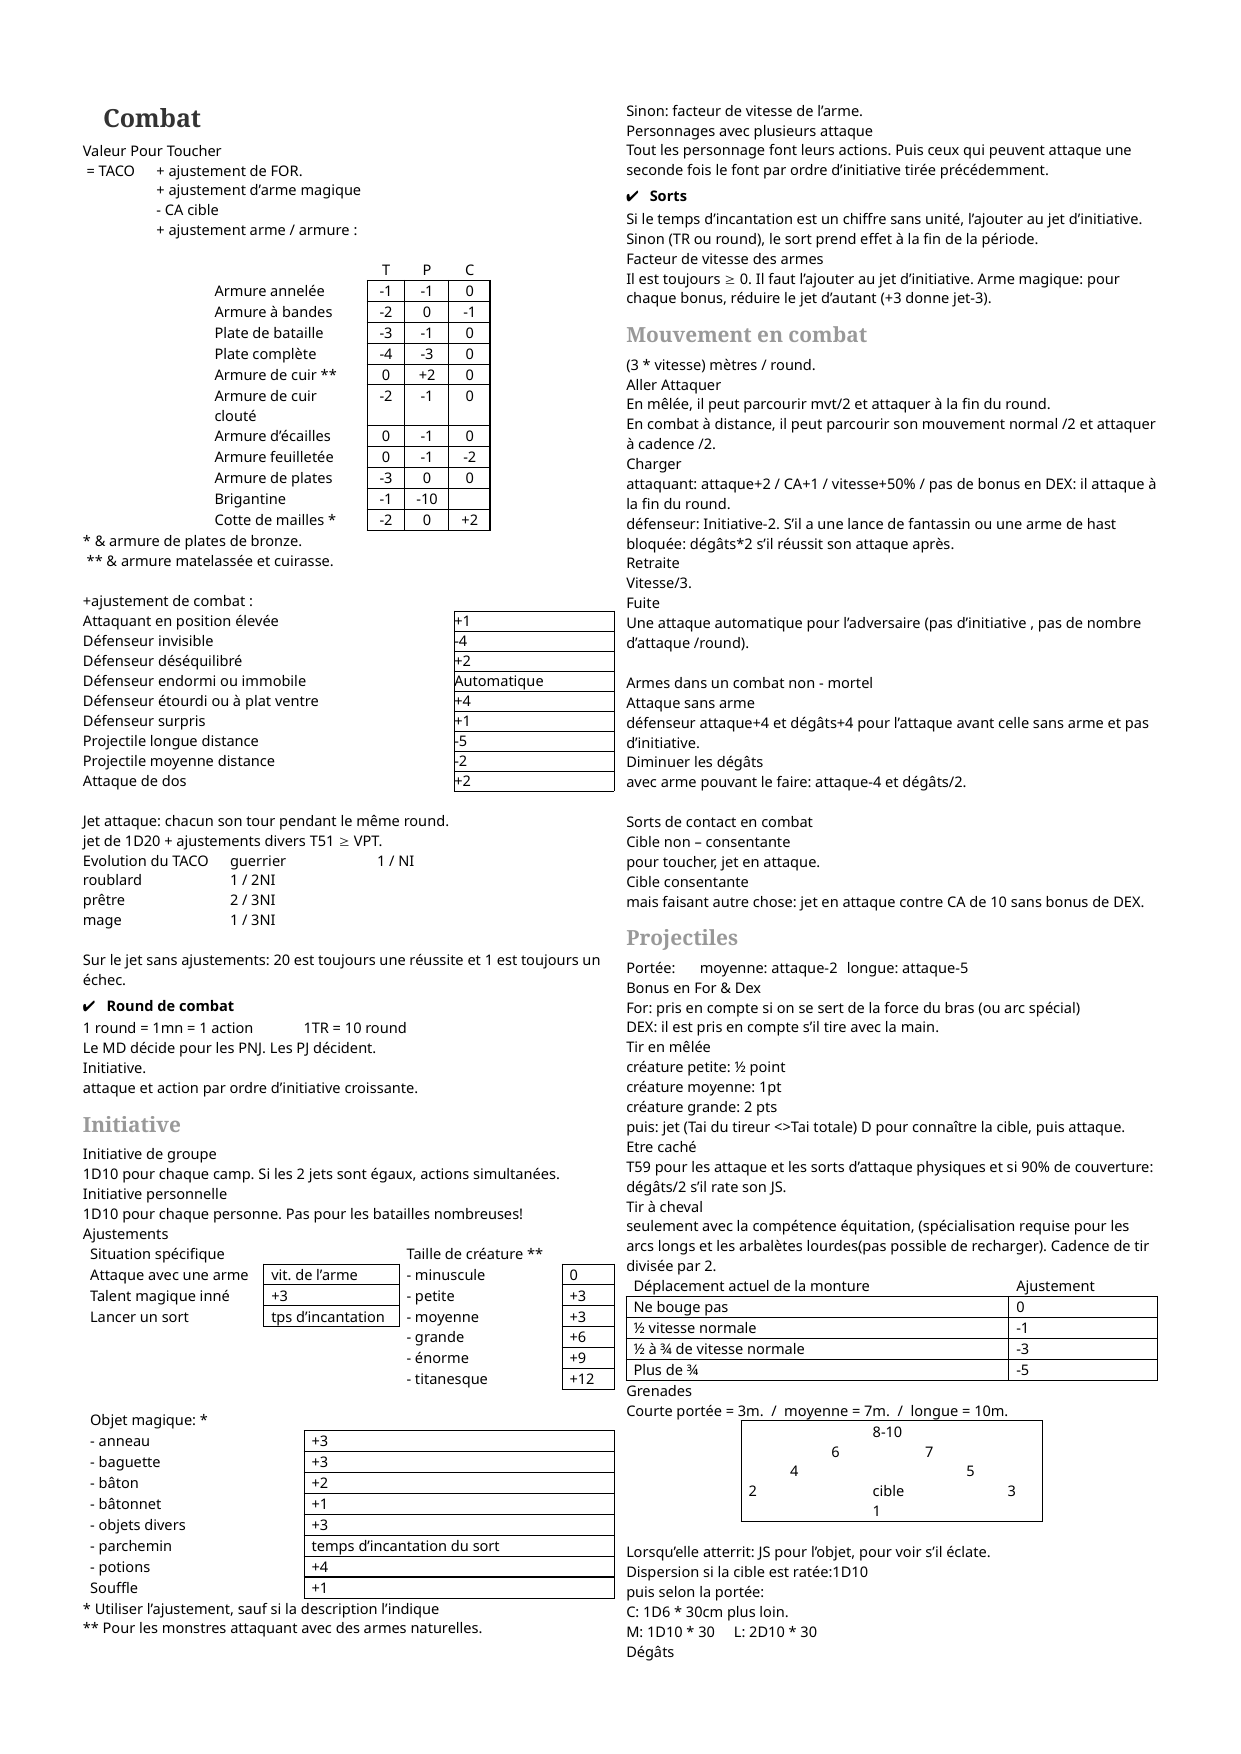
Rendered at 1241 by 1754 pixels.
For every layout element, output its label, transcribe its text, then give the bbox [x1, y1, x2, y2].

text Dégâts [626, 1641, 1157, 1661]
table_cell [824, 1481, 865, 1501]
table_cell - énorme [399, 1347, 562, 1368]
table_header +1 [455, 612, 614, 631]
table_cell -10 [405, 489, 448, 509]
table_cell 0 [368, 426, 404, 446]
table_cell -2 [368, 510, 404, 530]
text Jet attaque: chacun son tour pendant le même round. [83, 811, 614, 830]
table_cell [917, 1461, 959, 1481]
table_cell 0 [405, 468, 448, 488]
table_cell [83, 1347, 264, 1368]
text Retraite [626, 553, 1157, 573]
table_cell Attaque avec une arme [83, 1264, 263, 1284]
text Sinon: facteur de vitesse de l’arme. [626, 100, 1157, 120]
table_cell Armure feuilletée [207, 446, 367, 467]
table_cell 7 [917, 1441, 959, 1461]
table_cell -3 [368, 323, 404, 342]
table_cell 0 [449, 344, 489, 363]
text * Utiliser l’ajustement, sauf si la description l’indique [83, 1598, 614, 1618]
text ** & armure matelassée et cuirasse. [83, 551, 614, 571]
table_cell Armure à bandes [207, 301, 367, 322]
table_header P [405, 260, 449, 280]
text En combat à distance, il peut parcourir son mouvement normal /2 et attaquer à cadence /2. [626, 414, 1157, 454]
text - CA cible [83, 200, 614, 220]
table_header [917, 1421, 959, 1441]
table_header Situation spécifique [83, 1244, 264, 1263]
table_cell Lancer un sort [83, 1305, 263, 1326]
table_header C [449, 260, 490, 280]
text (3 * vitesse) mètres / round. [626, 354, 1157, 374]
subtitle Sorts [626, 186, 1157, 206]
text prêtre 2 / 3NI [83, 890, 614, 910]
table_cell +2 [455, 772, 614, 791]
table_cell [824, 1461, 865, 1481]
table_cell [959, 1441, 1000, 1461]
table_cell - anneau [83, 1430, 304, 1451]
text * & armure de plates de bronze. [83, 531, 614, 551]
text +ajustement de combat : [83, 591, 614, 611]
table_cell Talent magique inné [83, 1284, 263, 1305]
subtitle Initiative [83, 1110, 614, 1138]
text Evolution du TACO guerrier 1 / NI [83, 850, 614, 870]
table_cell 3 [1000, 1481, 1042, 1501]
table_cell ½ à ¾ de vitesse normale [627, 1339, 1008, 1359]
table_cell [782, 1501, 824, 1521]
table_cell tps d’incantation [264, 1306, 399, 1326]
text Initiative. [83, 1058, 614, 1078]
text ** Pour les monstres attaquant avec des armes naturelles. [83, 1618, 614, 1638]
table_cell 0 [449, 281, 489, 301]
table_cell +3 [305, 1515, 614, 1534]
table_cell 4 [782, 1461, 824, 1481]
text For: pris en compte si on se sert de la force du bras (ou arc spécial) [626, 997, 1157, 1017]
text Sorts de contact en combat [626, 812, 1157, 832]
table_header Taille de créature ** [399, 1244, 562, 1263]
text roublard 1 / 2NI [83, 870, 614, 890]
table_cell Armure de plates [207, 467, 367, 488]
table_cell 0 [449, 426, 489, 446]
table_cell 0 [449, 365, 489, 384]
text 1D10 pour chaque camp. Si les 2 jets sont égaux, actions simultanées. [83, 1164, 614, 1184]
text Le MD décide pour les PNJ. Les PJ décident. [83, 1038, 614, 1058]
table_cell 0 [405, 510, 448, 530]
table_cell [782, 1481, 824, 1501]
table_cell -1 [405, 323, 448, 342]
text T59 pour les attaque et les sorts d’attaque physiques et si 90% de couverture: dégâts/2 s’il rate son JS. [626, 1157, 1157, 1196]
table_cell temps d’incantation du sort [305, 1536, 614, 1556]
table_cell Armure annelée [207, 280, 367, 301]
text créature petite: ½ point [626, 1057, 1157, 1077]
table_header 8-10 [865, 1421, 917, 1441]
table_cell Défenseur surpris [83, 711, 454, 731]
text Attaque sans arme [626, 693, 1157, 712]
text créature moyenne: 1pt [626, 1077, 1157, 1097]
text 1D10 pour chaque personne. Pas pour les batailles nombreuses! [83, 1204, 614, 1224]
table_cell - bâton [83, 1472, 304, 1493]
table_cell -2 [368, 385, 404, 425]
table_header Déplacement actuel de la monture [626, 1276, 1009, 1296]
table_cell Souffle [83, 1576, 304, 1597]
table_cell - objets divers [83, 1514, 304, 1534]
table_cell [742, 1461, 782, 1481]
table_header [782, 1421, 824, 1441]
table_cell 5 [959, 1461, 1000, 1481]
table_cell 0 [449, 323, 489, 342]
table_cell [83, 1368, 264, 1389]
table_cell Plate complète [207, 343, 367, 363]
table_cell Cotte de mailles * [207, 509, 367, 530]
table_cell [449, 489, 489, 509]
table_cell 6 [824, 1441, 865, 1461]
table_cell -2 [368, 302, 404, 322]
table_cell 0 [368, 447, 404, 467]
text Charger [626, 454, 1157, 474]
text seulement avec la compétence équitation, (spécialisation requise pour les arcs longs et les arbalètes lourdes(pas possible de recharger). Cadence de tir divisée par 2. [626, 1216, 1157, 1276]
text mais faisant autre chose: jet en attaque contre CA de 10 sans bonus de DEX. [626, 892, 1157, 911]
table_cell -1 [368, 281, 404, 301]
table_cell Armure de cuir ** [207, 364, 367, 384]
table_cell Brigantine [207, 488, 367, 509]
subtitle Mouvement en combat [626, 320, 1157, 348]
text = TACO + ajustement de FOR. [83, 160, 614, 180]
text Ajustements [83, 1224, 614, 1243]
subtitle Combat [103, 100, 614, 134]
table_header T [367, 260, 404, 280]
text C: 1D6 * 30cm plus loin. [626, 1602, 1157, 1621]
table_cell +1 [305, 1578, 614, 1597]
table_cell +9 [563, 1348, 614, 1368]
table_cell -1 [449, 302, 489, 322]
table_cell +3 [305, 1431, 614, 1451]
text défenseur: Initiative-2. S’il a une lance de fantassin ou une arme de hast bloquée: dégâts*2 s’il réussit son attaque après. [626, 513, 1157, 553]
table_cell - grande [399, 1326, 562, 1347]
table_cell -5 [455, 732, 614, 751]
table_cell +1 [455, 712, 614, 731]
table_cell +4 [455, 692, 614, 711]
text Bonus en For & Dex [626, 977, 1157, 997]
table_cell -1 [405, 447, 448, 467]
text créature grande: 2 pts [626, 1097, 1157, 1117]
text Courte portée = 3m. / moyenne = 7m. / longue = 10m. [626, 1401, 1157, 1420]
table_header [264, 1244, 399, 1263]
text Facteur de vitesse des armes [626, 248, 1157, 268]
table_cell -5 [1009, 1360, 1157, 1379]
table_cell Défenseur endormi ou immobile [83, 671, 454, 691]
table_cell Projectile moyenne distance [83, 751, 454, 771]
table_cell -2 [449, 447, 489, 467]
table_cell 0 [368, 365, 404, 384]
table_cell - moyenne [400, 1305, 562, 1326]
text Fuite [626, 593, 1157, 613]
table_cell - potions [83, 1556, 304, 1576]
table_cell Armure de cuir clouté [207, 384, 367, 425]
text 1 round = 1mn = 1 action 1TR = 10 round [83, 1018, 614, 1038]
table_header Ajustement [1009, 1276, 1157, 1296]
text Dispersion si la cible est ratée:1D10 [626, 1562, 1157, 1582]
table_cell Défenseur étourdi ou à plat ventre [83, 691, 454, 711]
table_cell [742, 1441, 782, 1461]
table_cell Projectile longue distance [83, 731, 454, 751]
table_cell +1 [305, 1494, 614, 1514]
text Aller Attaquer [626, 374, 1157, 394]
list Vitesse/3. [626, 573, 1157, 593]
table_cell -4 [455, 632, 614, 651]
table_header [742, 1421, 782, 1441]
table_cell -2 [455, 752, 614, 771]
table_cell +12 [563, 1369, 614, 1389]
text puis: jet (Tai du tireur <>Tai totale) D pour connaître la cible, puis attaque. [626, 1117, 1157, 1137]
table_cell 0 [1009, 1297, 1157, 1317]
table_cell [917, 1481, 959, 1501]
table_cell Défenseur déséquilibré [83, 651, 454, 671]
text Tir en mêlée [626, 1037, 1157, 1057]
table_cell [959, 1501, 1000, 1521]
text mage 1 / 3NI [83, 910, 614, 930]
text Lorsqu’elle atterrit: JS pour l’objet, pour voir s’il éclate. [626, 1542, 1157, 1562]
table_cell +4 [305, 1557, 614, 1576]
table_cell [742, 1501, 782, 1521]
table_cell +3 [264, 1285, 399, 1305]
table_cell [959, 1481, 1000, 1501]
table_cell - petite [400, 1284, 562, 1305]
table_cell Plus de ¾ [627, 1360, 1008, 1379]
table_cell [782, 1441, 824, 1461]
table_cell -4 [368, 344, 404, 363]
text Etre caché [626, 1137, 1157, 1157]
table_cell [264, 1368, 399, 1389]
text pour toucher, jet en attaque. [626, 852, 1157, 872]
table_cell +6 [563, 1327, 614, 1347]
text Tout les personnage font leurs actions. Puis ceux qui peuvent attaque une seconde fois le font par ordre d’initiative tirée précédemment. [626, 140, 1157, 180]
table_cell vit. de l’arme [264, 1265, 399, 1284]
table_cell +2 [449, 510, 489, 530]
table_cell [1000, 1441, 1042, 1461]
table_cell [917, 1501, 959, 1521]
table_cell Attaque de dos [83, 771, 454, 791]
table_cell Ne bouge pas [627, 1297, 1008, 1317]
table_cell [1000, 1501, 1042, 1521]
table_cell +2 [405, 365, 448, 384]
table_cell - minuscule [400, 1264, 562, 1284]
table_cell [824, 1501, 865, 1521]
table_cell ½ vitesse normale [627, 1318, 1008, 1338]
table_cell Plate de bataille [207, 322, 367, 342]
table_cell [83, 1326, 264, 1347]
table_header [824, 1421, 865, 1441]
text Si le temps d’incantation est un chiffre sans unité, l’ajouter au jet d’initiative. Sinon (TR ou round), le sort prend effet à la fin de la période. [626, 209, 1157, 248]
text DEX: il est pris en compte s’il tire avec la main. [626, 1017, 1157, 1037]
text Armes dans un combat non - mortel [626, 673, 1157, 693]
table_cell [1000, 1461, 1042, 1481]
table_cell +2 [455, 652, 614, 671]
table_cell 1 [865, 1501, 917, 1521]
text Personnages avec plusieurs attaque [626, 120, 1157, 140]
text Sur le jet sans ajustements: 20 est toujours une réussite et 1 est toujours un échec. [83, 950, 614, 989]
table_header Attaquant en position élevée [83, 611, 454, 631]
text Portée: moyenne: attaque-2 longue: attaque-5 [626, 958, 1157, 977]
text Cible non – consentante [626, 832, 1157, 852]
text + ajustement arme / armure : [83, 220, 614, 240]
table_cell [865, 1441, 917, 1461]
text Tir à cheval [626, 1196, 1157, 1216]
table_cell 0 [563, 1265, 614, 1284]
table_cell - baguette [83, 1451, 304, 1472]
table_cell +3 [305, 1452, 614, 1472]
subtitle Projectiles [626, 923, 1157, 952]
table_cell -3 [1009, 1339, 1157, 1359]
table_cell 2 [742, 1481, 782, 1501]
text Cible consentante [626, 872, 1157, 892]
text Diminuer les dégâts [626, 752, 1157, 772]
table_cell -1 [405, 426, 448, 446]
table_cell Automatique [455, 672, 614, 691]
text défenseur attaque+4 et dégâts+4 pour l’attaque avant celle sans arme et pas d’initiative. [626, 712, 1157, 752]
table_cell Armure d’écailles [207, 425, 367, 446]
subtitle Round de combat [83, 996, 614, 1015]
text Initiative personnelle [83, 1184, 614, 1204]
text + ajustement d’arme magique [83, 180, 614, 200]
table_cell 0 [405, 302, 448, 322]
table_cell cible [865, 1481, 917, 1501]
text Valeur Pour Toucher [83, 140, 614, 160]
table_cell [865, 1461, 917, 1481]
table_cell -3 [368, 468, 404, 488]
text attaquant: attaque+2 / CA+1 / vitesse+50% / pas de bonus en DEX: il attaque à la fin du round. [626, 474, 1157, 513]
table_cell -1 [405, 385, 448, 425]
table_cell +3 [563, 1306, 614, 1326]
table_cell [264, 1327, 399, 1347]
text jet de 1D20 + ajustements divers T51  VPT. [83, 830, 614, 850]
text avec arme pouvant le faire: attaque-4 et dégâts/2. [626, 772, 1157, 792]
table_cell 0 [449, 468, 489, 488]
table_cell 0 [449, 385, 489, 425]
table_cell -1 [405, 281, 448, 301]
text Il est toujours  0. Il faut l’ajouter au jet d’initiative. Arme magique: pour chaque bonus, réduire le jet d’autant (+3 donne jet-3). [626, 268, 1157, 308]
table_header [562, 1244, 614, 1263]
text M: 1D10 * 30 L: 2D10 * 30 [626, 1621, 1157, 1641]
table_header Objet magique: * [83, 1410, 304, 1430]
text En mêlée, il peut parcourir mvt/2 et attaquer à la fin du round. [626, 394, 1157, 414]
table_cell - titanesque [399, 1368, 562, 1389]
table_header [304, 1410, 614, 1430]
text Grenades [626, 1381, 1157, 1401]
table_header [207, 260, 367, 280]
table_header [959, 1421, 1000, 1441]
table_cell +3 [563, 1285, 614, 1305]
table_cell -1 [368, 489, 404, 509]
table_header [1000, 1421, 1042, 1441]
text Une attaque automatique pour l’adversaire (pas d’initiative , pas de nombre d’attaque /round). [626, 613, 1157, 653]
table_cell - bâtonnet [83, 1493, 304, 1514]
table_cell - parchemin [83, 1535, 304, 1556]
table_cell Défenseur invisible [83, 631, 454, 651]
table_cell -1 [1009, 1318, 1157, 1338]
table_cell [264, 1347, 399, 1368]
table_cell -3 [405, 344, 448, 363]
table_cell +2 [305, 1473, 614, 1493]
text puis selon la portée: [626, 1582, 1157, 1602]
text Initiative de groupe [83, 1144, 614, 1164]
text attaque et action par ordre d’initiative croissante. [83, 1078, 614, 1098]
